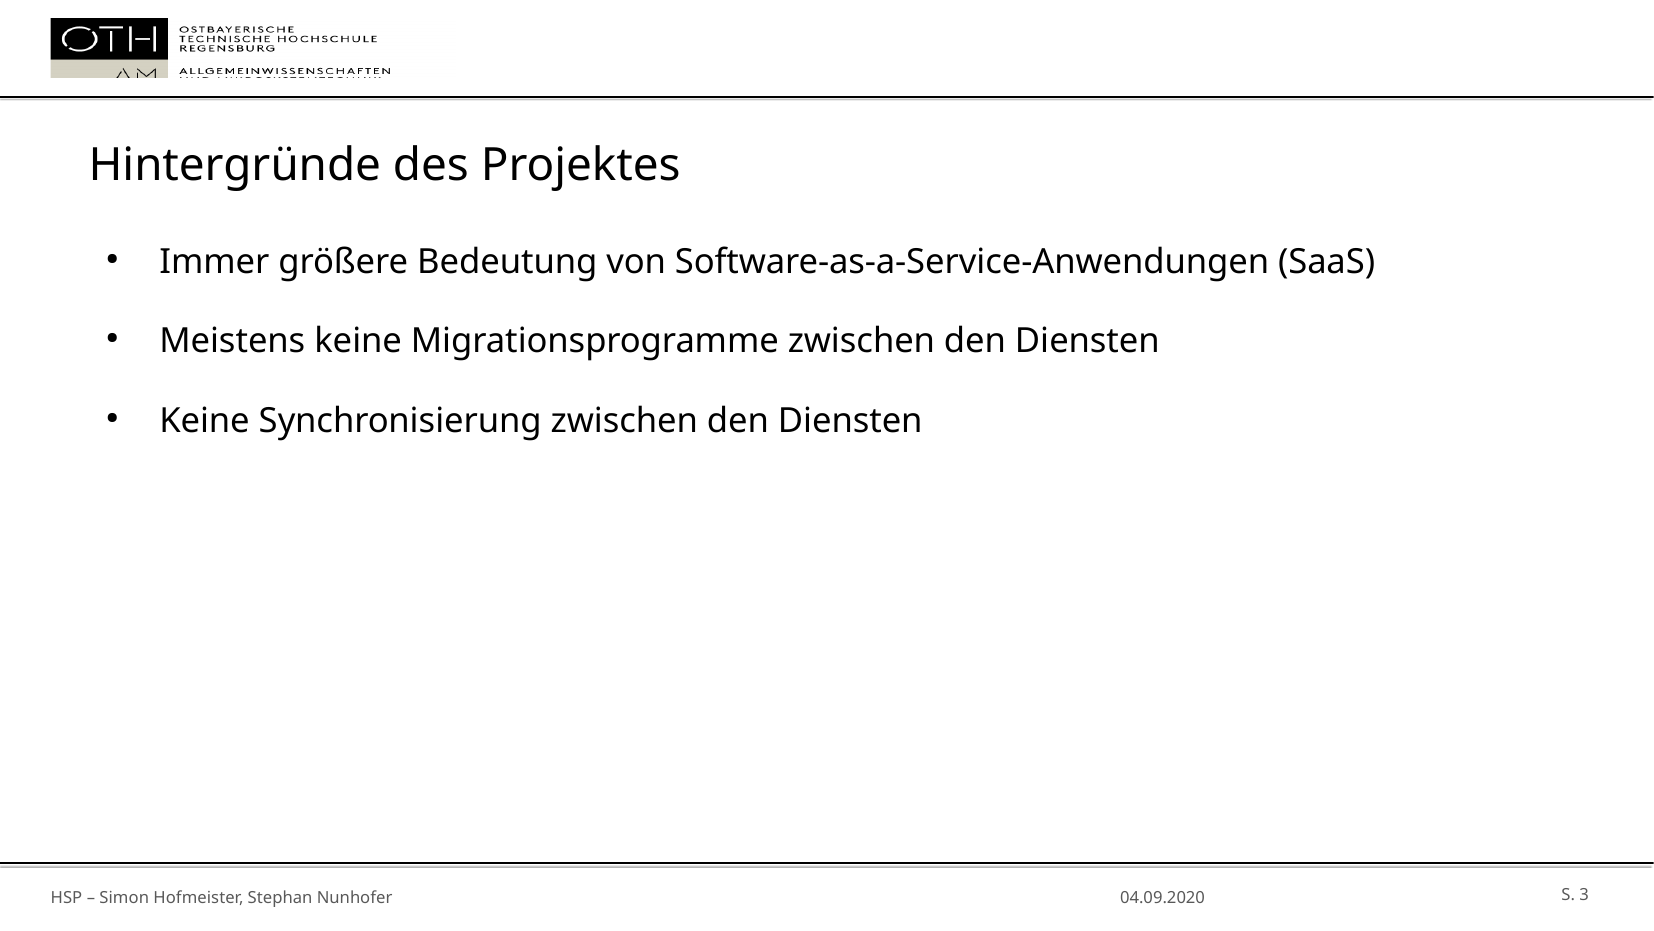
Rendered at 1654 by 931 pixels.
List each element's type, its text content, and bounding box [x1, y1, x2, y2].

title Hintergründe des Projektes [88, 118, 1565, 207]
picture [50, 18, 456, 78]
list Immer größere Bedeutung von Software-as-a-Service-Anwendungen (SaaS) Meistens keine Migrationsprogramme zwischen den Diensten Keine Synchronisierung zwischen den Diensten [88, 236, 1565, 798]
